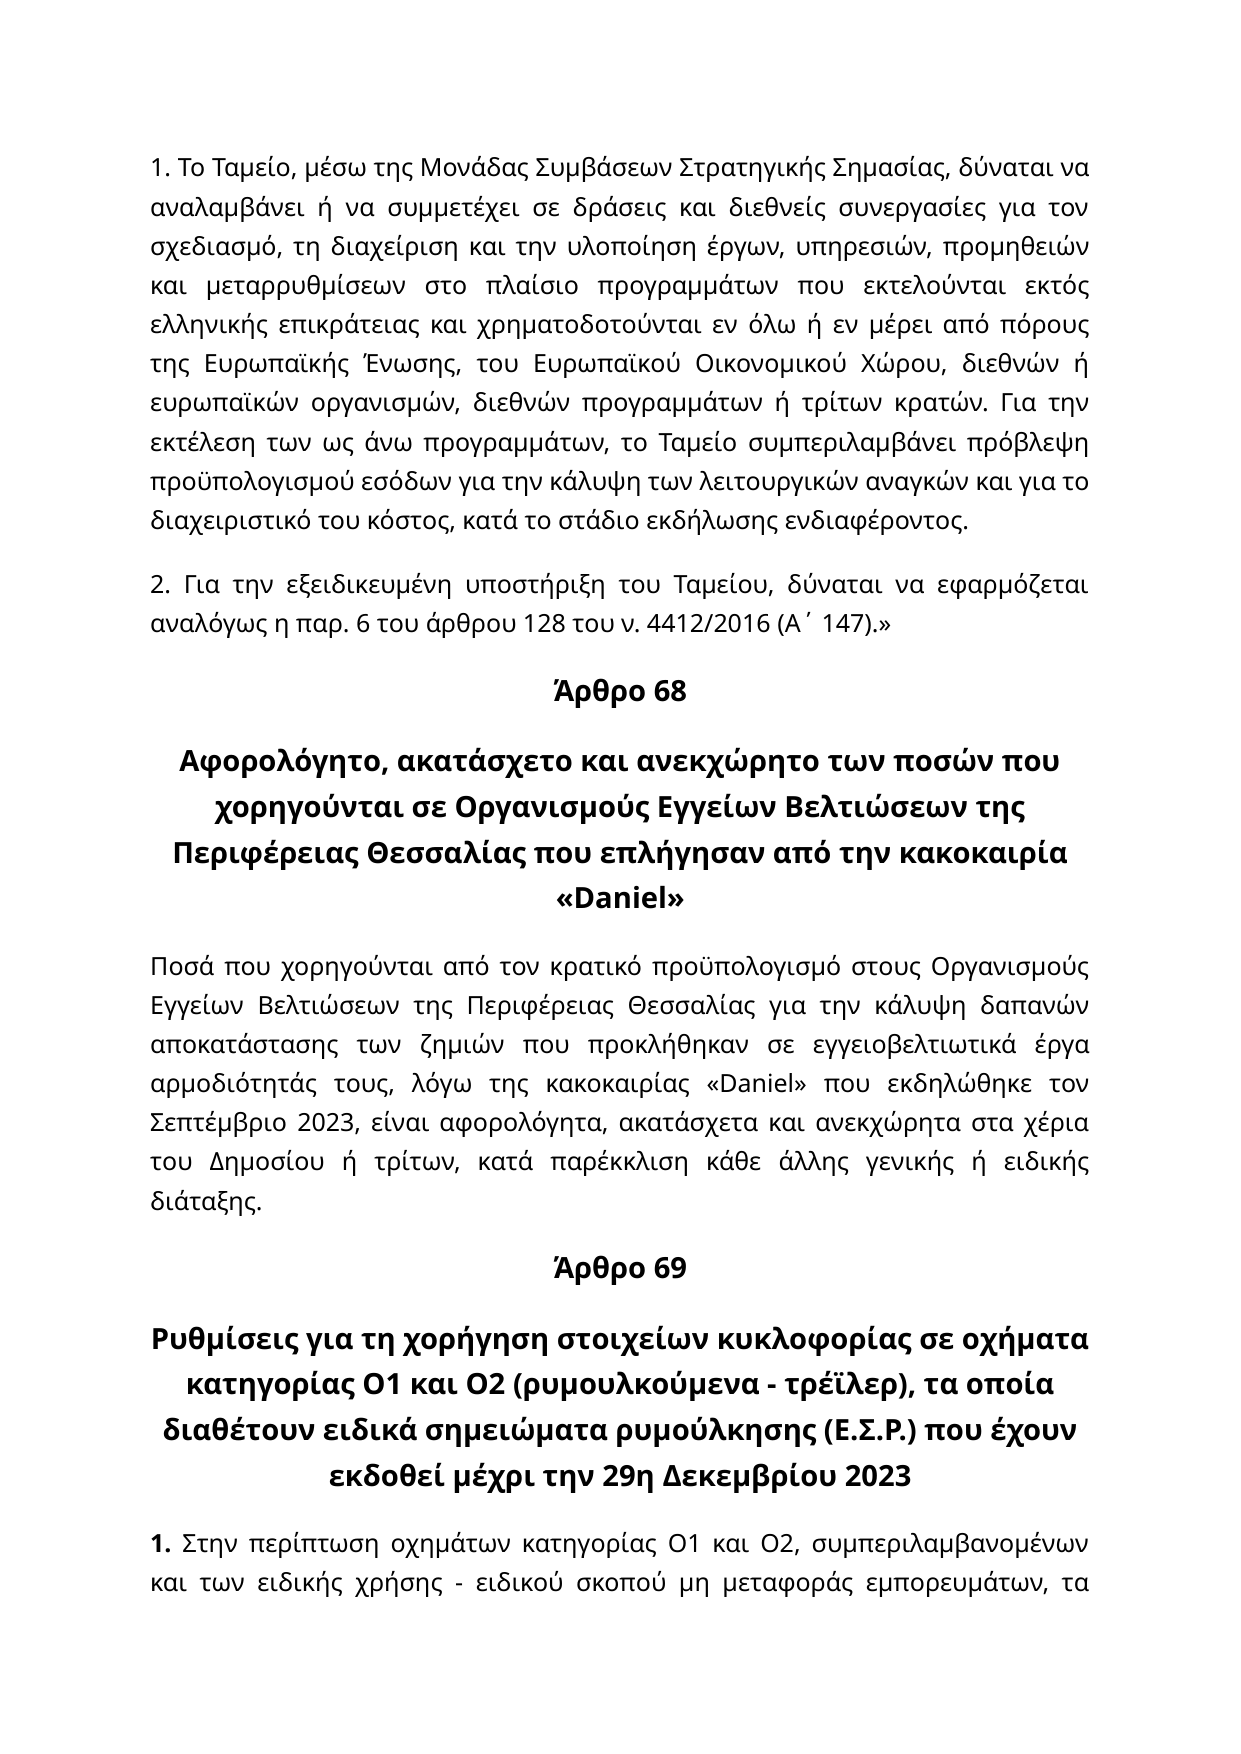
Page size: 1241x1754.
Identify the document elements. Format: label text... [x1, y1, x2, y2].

text Ποσά που χορηγούνται από τον κρατικό προϋπολογισμό στους Οργανισμούς Εγγείων Βελτιώσεων της Περιφέρειας Θεσσαλίας για την κάλυψη δαπανών αποκατάστασης των ζημιών που προκλήθηκαν σε εγγειοβελτιωτικά έργα αρμοδιότητάς τους, λόγω της κακοκαιρίας «Daniel» που εκδηλώθηκε τον Σεπτέμβριο 2023, είναι αφορολόγητα, ακατάσχετα και ανεκχώρητα στα χέρια του Δημοσίου ή τρίτων, κατά παρέκκλιση κάθε άλλης γενικής ή ειδικής διάταξης. [150, 948, 1090, 1217]
text 1. Το Ταμείο, μέσω της Μονάδας Συμβάσεων Στρατηγικής Σημασίας, δύναται να αναλαμβάνει ή να συμμετέχει σε δράσεις και διεθνείς συνεργασίες για τον σχεδιασμό, τη διαχείριση και την υλοποίηση έργων, υπηρεσιών, προμηθειών και μεταρρυθμίσεων στο πλαίσιο προγραμμάτων που εκτελούνται εκτός ελληνικής επικράτειας και χρηματοδοτούνται εν όλω ή εν μέρει από πόρους της Ευρωπαϊκής Ένωσης, του Ευρωπαϊκού Οικονομικού Χώρου, διεθνών ή ευρωπαϊκών οργανισμών, διεθνών προγραμμάτων ή τρίτων κρατών. Για την εκτέλεση των ως άνω προγραμμάτων, το Ταμείο συμπεριλαμβάνει πρόβλεψη προϋπολογισμού εσόδων για την κάλυψη των λειτουργικών αναγκών και για το διαχειριστικό του κόστος, κατά το στάδιο εκδήλωσης ενδιαφέροντος. [150, 150, 1090, 537]
subtitle Αφορολόγητο, ακατάσχετο και ανεκχώρητο των ποσών που χορηγούνται σε Οργανισμούς Εγγείων Βελτιώσεων της Περιφέρειας Θεσσαλίας που επλήγησαν από την κακοκαιρία «Daniel» [150, 741, 1090, 917]
subtitle Ρυθμίσεις για τη χορήγηση στοιχείων κυκλοφορίας σε οχήματα κατηγορίας Ο1 και Ο2 (ρυμουλκούμενα - τρέϊλερ), τα οποία διαθέτουν ειδικά σημειώματα ρυμούλκησης (Ε.Σ.Ρ.) που έχουν εκδοθεί μέχρι την 29η Δεκεμβρίου 2023 [150, 1318, 1090, 1494]
subtitle Άρθρο 68 [150, 670, 1090, 710]
subtitle Άρθρο 69 [150, 1247, 1090, 1287]
text 1. Στην περίπτωση οχημάτων κατηγορίας Ο1 και Ο2, συμπεριλαμβανομένων και των ειδικής χρήσης - ειδικού σκοπού μη μεταφοράς εμπορευμάτων, τα [150, 1525, 1090, 1599]
text 2. Για την εξειδικευμένη υποστήριξη του Ταμείου, δύναται να εφαρμόζεται αναλόγως η παρ. 6 του άρθρου 128 του ν. 4412/2016 (Α΄ 147).» [150, 567, 1090, 640]
